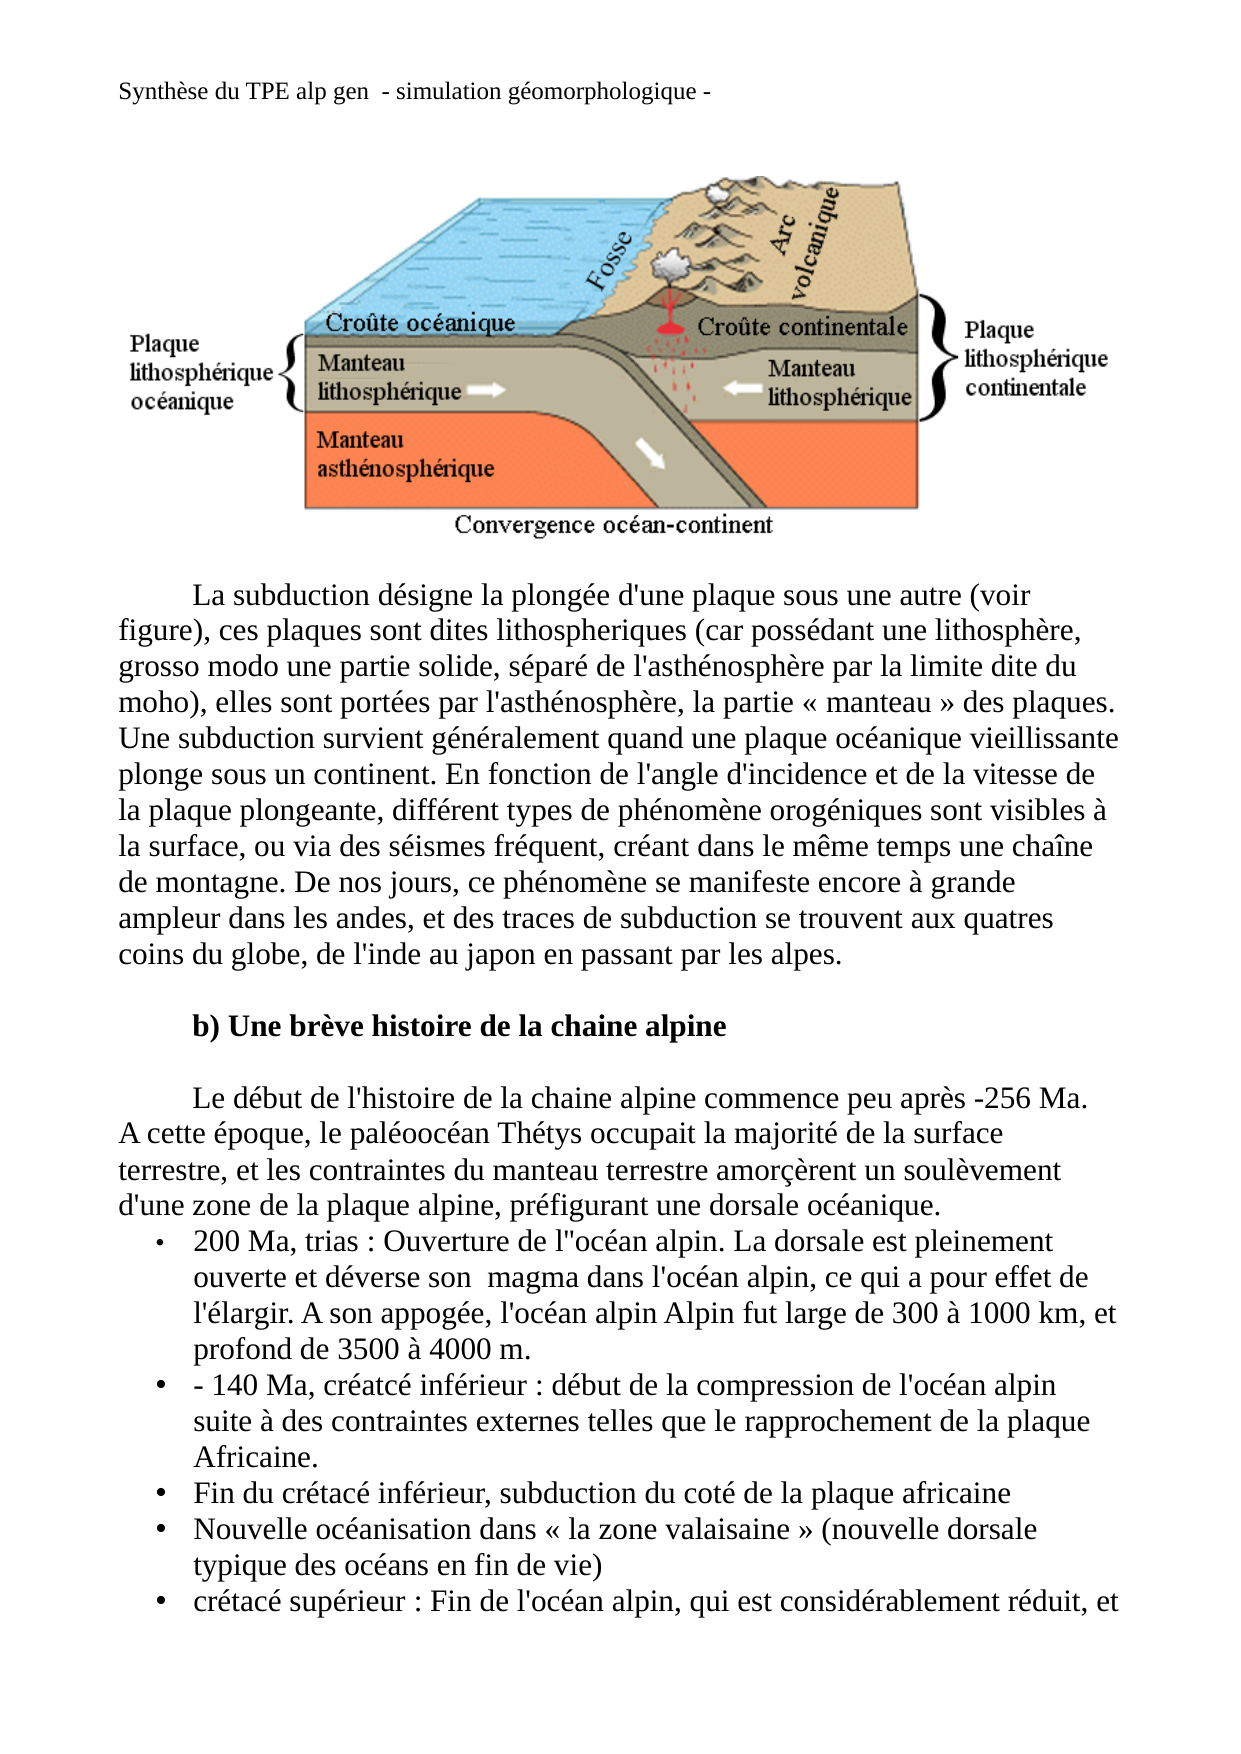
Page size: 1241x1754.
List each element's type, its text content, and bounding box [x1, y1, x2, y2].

text La subduction désigne la plongée d'une plaque sous une autre (voir figure), ces plaques sont dites lithospheriques (car possédant une lithosphère, grosso modo une partie solide, séparé de l'asthénosphère par la limite dite du moho), elles sont portées par l'asthénosphère, la partie « manteau » des plaques. Une subduction survient généralement quand une plaque océanique vieillissante plonge sous un continent. En fonction de l'angle d'incidence et de la vitesse de la plaque plongeante, différent types de phénomène orogéniques sont visibles à la surface, ou via des séismes fréquent, créant dans le même temps une chaîne de montagne. De nos jours, ce phénomène se manifeste encore à grande ampleur dans les andes, et des traces de subduction se trouvent aux quatres coins du globe, de l'inde au japon en passant par les alpes. [118, 576, 1122, 971]
list Fin du crétacé inférieur, subduction du coté de la plaque africaine [156, 1474, 1122, 1510]
list 200 Ma, trias : Ouverture de l''océan alpin. La dorsale est pleinement ouverte et déverse son magma dans l'océan alpin, ce qui a pour effet de l'élargir. A son appogée, l'océan alpin Alpin fut large de 300 à 1000 km, et profond de 3500 à 4000 m. [156, 1223, 1122, 1366]
list Nouvelle océanisation dans « la zone valaisaine » (nouvelle dorsale typique des océans en fin de vie) [156, 1510, 1122, 1582]
text Le début de l'histoire de la chaine alpine commence peu après -256 Ma. A cette époque, le paléoocéan Thétys occupait la majorité de la surface terrestre, et les contraintes du manteau terrestre amorçèrent un soulèvement d'une zone de la plaque alpine, préfigurant une dorsale océanique. [118, 1079, 1122, 1223]
text b) Une brève histoire de la chaine alpine [118, 1007, 1122, 1043]
list crétacé supérieur : Fin de l'océan alpin, qui est considérablement réduit, et [156, 1582, 1122, 1618]
picture [118, 176, 1123, 540]
list - 140 Ma, créatcé inférieur : début de la compression de l'océan alpin suite à des contraintes externes telles que le rapprochement de la plaque Africaine. [156, 1366, 1122, 1474]
